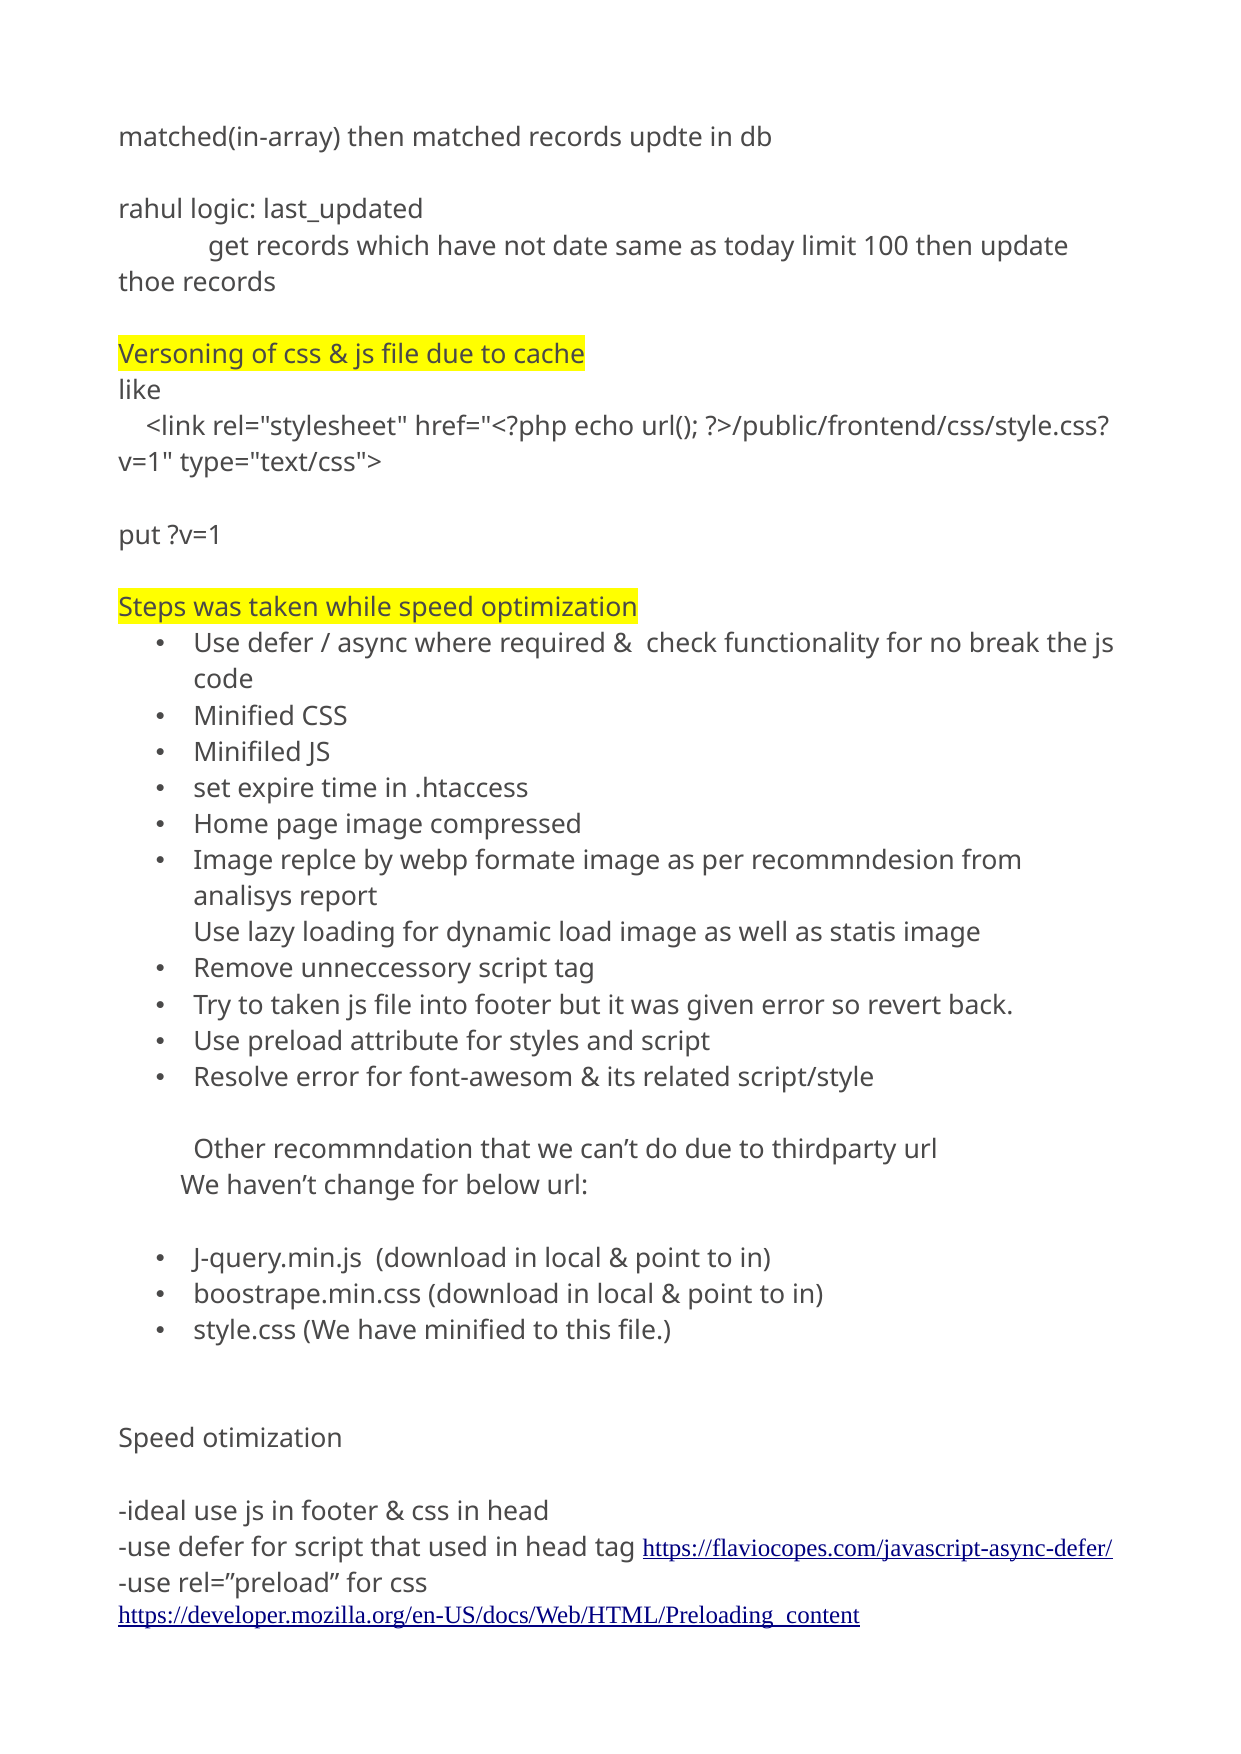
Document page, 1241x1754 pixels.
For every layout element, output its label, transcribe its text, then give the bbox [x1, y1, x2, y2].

list Minified CSS [156, 696, 1122, 733]
list Use defer / async where required & check functionality for no break the js code [156, 624, 1122, 696]
text like [118, 371, 1122, 407]
text <link rel="stylesheet" href="<?php echo url(); ?>/public/frontend/css/style.css?v=1" type="text/css"> [118, 407, 1122, 479]
text Versoning of css & js file due to cache [118, 335, 1122, 371]
text -use defer for script that used in head tag https://flaviocopes.com/javascript-async-defer/ [118, 1528, 1122, 1564]
list Use preload attribute for styles and script [156, 1022, 1122, 1058]
list boostrape.min.css (download in local & point to in) [156, 1275, 1122, 1311]
list Image replce by webp formate image as per recommndesion from analisys report Use lazy loading for dynamic load image as well as statis image [156, 841, 1122, 949]
text Steps was taken while speed optimization [118, 588, 1122, 624]
list Try to taken js file into footer but it was given error so revert back. [156, 986, 1122, 1022]
list Minifiled JS [156, 733, 1122, 769]
text put ?v=1 [118, 516, 1122, 552]
text We haven’t change for below url: [118, 1166, 1122, 1202]
text matched(in-array) then matched records updte in db [118, 118, 1122, 154]
list set expire time in .htaccess [156, 769, 1122, 805]
text rahul logic: last_updated get records which have not date same as today limit 100 then update thoe records [118, 190, 1122, 299]
list Remove unneccessory script tag [156, 949, 1122, 986]
text Speed otimization [118, 1419, 1122, 1456]
text -use rel=”preload” for css https://developer.mozilla.org/en-US/docs/Web/HTML/Preloading_content [118, 1564, 1122, 1629]
list Home page image compressed [156, 805, 1122, 841]
list J-query.min.js (download in local & point to in) [156, 1239, 1122, 1275]
text -ideal use js in footer & css in head [118, 1492, 1122, 1528]
list Resolve error for font-awesom & its related script/style Other recommndation that we can’t do due to thirdparty url [156, 1058, 1122, 1166]
list style.css (We have minified to this file.) [156, 1311, 1122, 1347]
